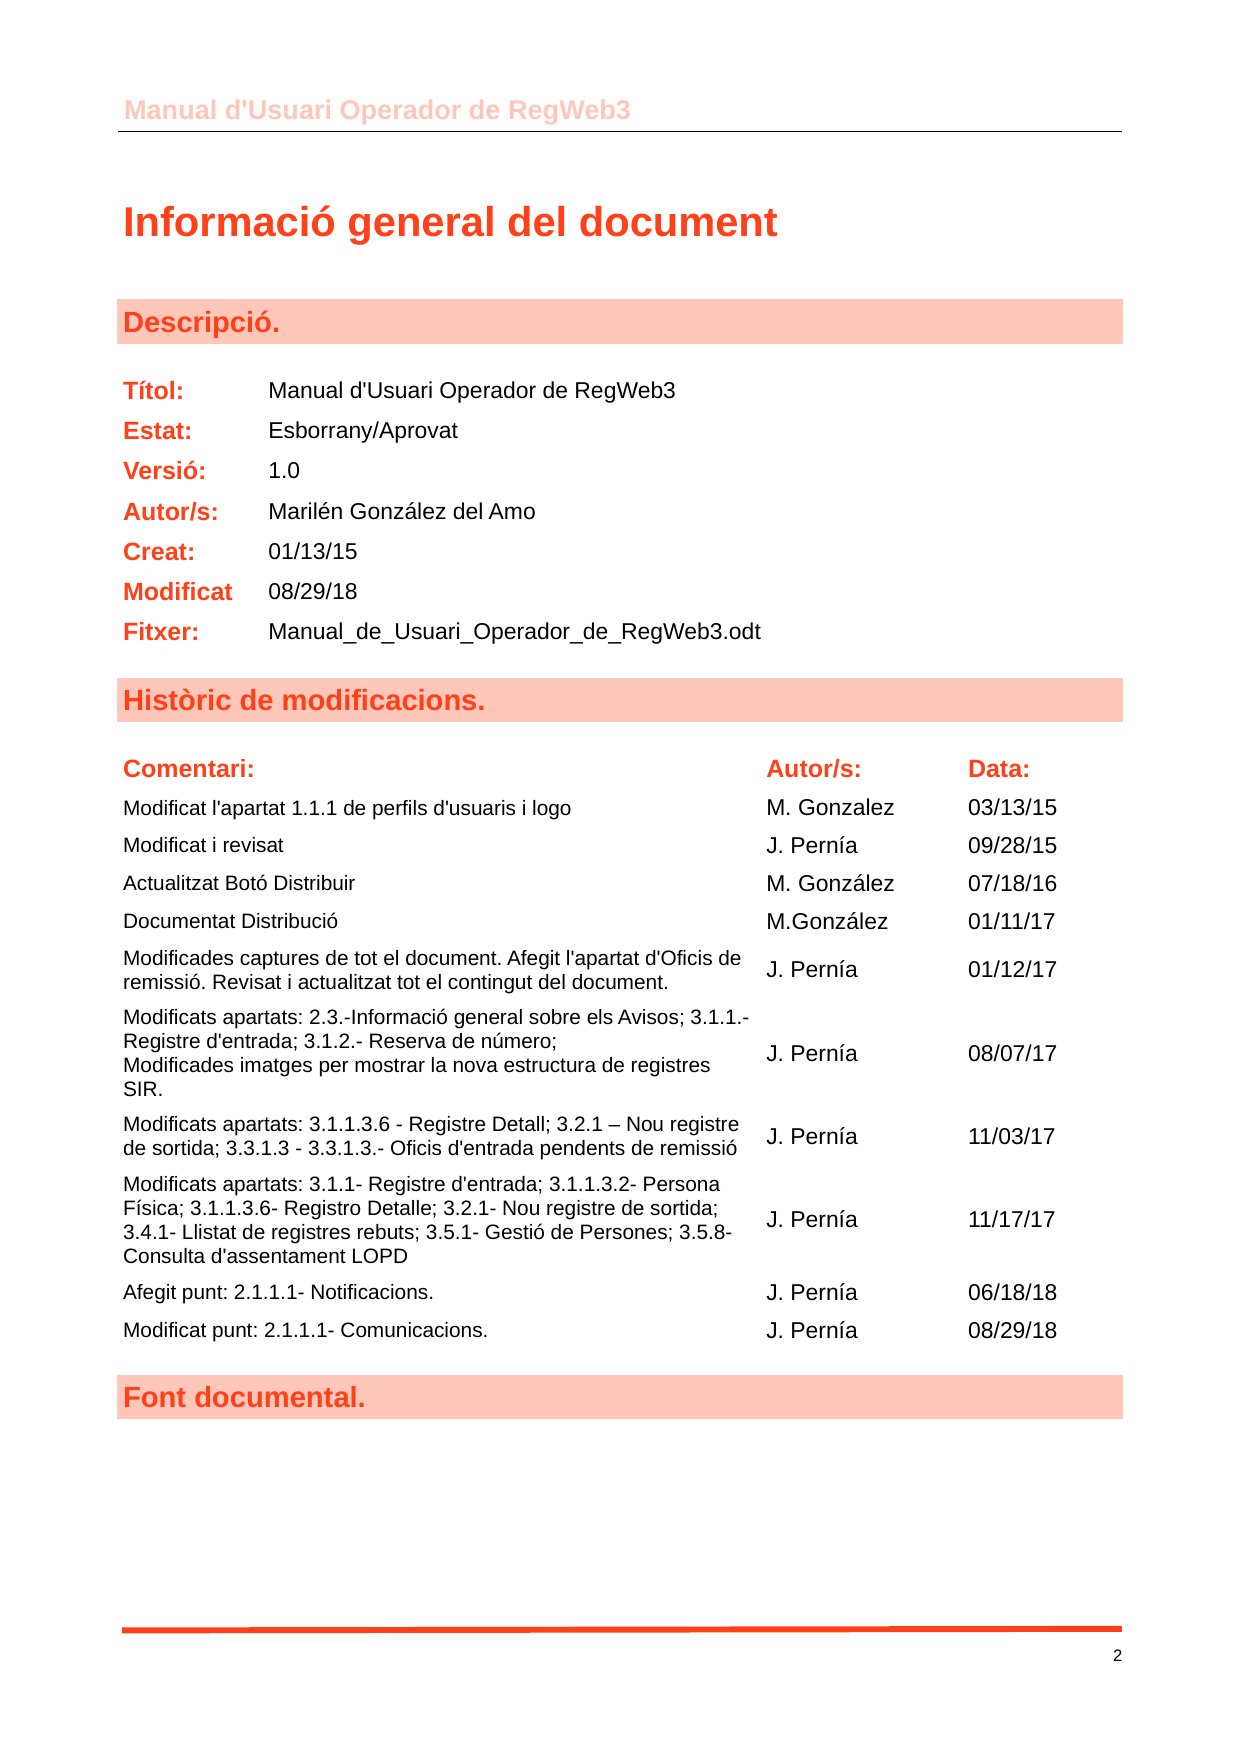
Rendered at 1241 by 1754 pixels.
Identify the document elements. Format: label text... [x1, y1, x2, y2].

table_cell 18/07/16 [962, 864, 1123, 902]
table_cell J. Pernía [760, 999, 962, 1106]
table_cell J. Pernía [760, 1311, 962, 1349]
table_cell J. Pernía [760, 1106, 962, 1166]
table_cell [117, 652, 1123, 677]
table_cell 18/06/18 [962, 1273, 1123, 1311]
table_cell J. Pernía [760, 1273, 962, 1311]
table_cell Fitxer: [117, 611, 262, 652]
table_cell Afegit punt: 2.1.1.1- Notificacions. [117, 1273, 760, 1311]
table_cell J. Pernía [760, 826, 962, 864]
table_cell Modificats apartats: 3.1.1- Registre d'entrada; 3.1.1.3.2- Persona Física; 3.1.1.3.6- Registro Detalle; 3.2.1- Nou registre de sortida; 3.4.1- Llistat de registres rebuts; 3.5.1- Gestió de Persones; 3.5.8- Consulta d'assentament LOPD [117, 1166, 760, 1273]
table_cell Modificat [117, 571, 262, 611]
table_header Informació general del document [117, 192, 1123, 299]
table_cell Autor/s: [760, 748, 962, 788]
table_cell Manual_de_Usuari_Operador_de_RegWeb3.odt [262, 611, 1123, 652]
table_cell 28/09/15 [962, 826, 1123, 864]
table_cell Versió: [117, 451, 262, 491]
table_cell Data: [962, 748, 1123, 788]
table_cell J. Pernía [760, 1166, 962, 1273]
table_cell 12/01/17 [962, 940, 1123, 999]
table_cell Històric de modificacions. [117, 678, 1123, 722]
table_cell Modificats apartats: 3.1.1.3.6 - Registre Detall; 3.2.1 – Nou registre de sortida; 3.3.1.3 - 3.3.1.3.- Oficis d'entrada pendents de remissió [117, 1106, 760, 1166]
table_cell 11/01/17 [962, 902, 1123, 940]
table_cell 07/08/17 [962, 999, 1123, 1106]
table_cell [117, 723, 1123, 748]
table_cell [117, 1445, 1123, 1483]
table_cell Actualitzat Botó Distribuir [117, 864, 760, 902]
table_cell M. Gonzalez [760, 789, 962, 826]
table_cell Estat: [117, 410, 262, 451]
table_cell Modificat punt: 2.1.1.1- Comunicacions. [117, 1311, 760, 1349]
table_cell 29/08/18 [262, 571, 1123, 611]
table_cell Modificat i revisat [117, 826, 760, 864]
table_cell 29/08/18 [962, 1311, 1123, 1349]
table_cell Manual d'Usuari Operador de RegWeb3 [262, 370, 1123, 410]
table_cell [117, 344, 1123, 370]
table_cell Documentat Distribució [117, 902, 760, 940]
table_cell Marilén González del Amo [262, 491, 1123, 531]
table_cell Comentari: [117, 748, 760, 788]
table_cell M. González [760, 864, 962, 902]
table_cell 13/01/15 [262, 531, 1123, 571]
table_cell Autor/s: [117, 491, 262, 531]
table_cell Modificat l'apartat 1.1.1 de perfils d'usuaris i logo [117, 789, 760, 826]
table_cell Font documental. [117, 1375, 1123, 1419]
table_cell Descripció. [117, 299, 1123, 344]
table_cell [117, 1420, 1123, 1445]
table_cell 1.0 [262, 451, 1123, 491]
table_cell 13/03/15 [962, 789, 1123, 826]
table_cell M.González [760, 902, 962, 940]
table_cell J. Pernía [760, 940, 962, 999]
table_cell Creat: [117, 531, 262, 571]
table_cell 03/11/17 [962, 1106, 1123, 1166]
table_cell Esborrany/Aprovat [262, 410, 1123, 451]
table_cell 17/11/17 [962, 1166, 1123, 1273]
table_cell Modificades captures de tot el document. Afegit l'apartat d'Oficis de remissió. Revisat i actualitzat tot el contingut del document. [117, 940, 760, 999]
table_cell Títol: [117, 370, 262, 410]
table_cell [117, 1349, 1123, 1374]
table_cell Modificats apartats: 2.3.-Informació general sobre els Avisos; 3.1.1.- Registre d'entrada; 3.1.2.- Reserva de número; Modificades imatges per mostrar la nova estructura de registres SIR. [117, 999, 760, 1106]
